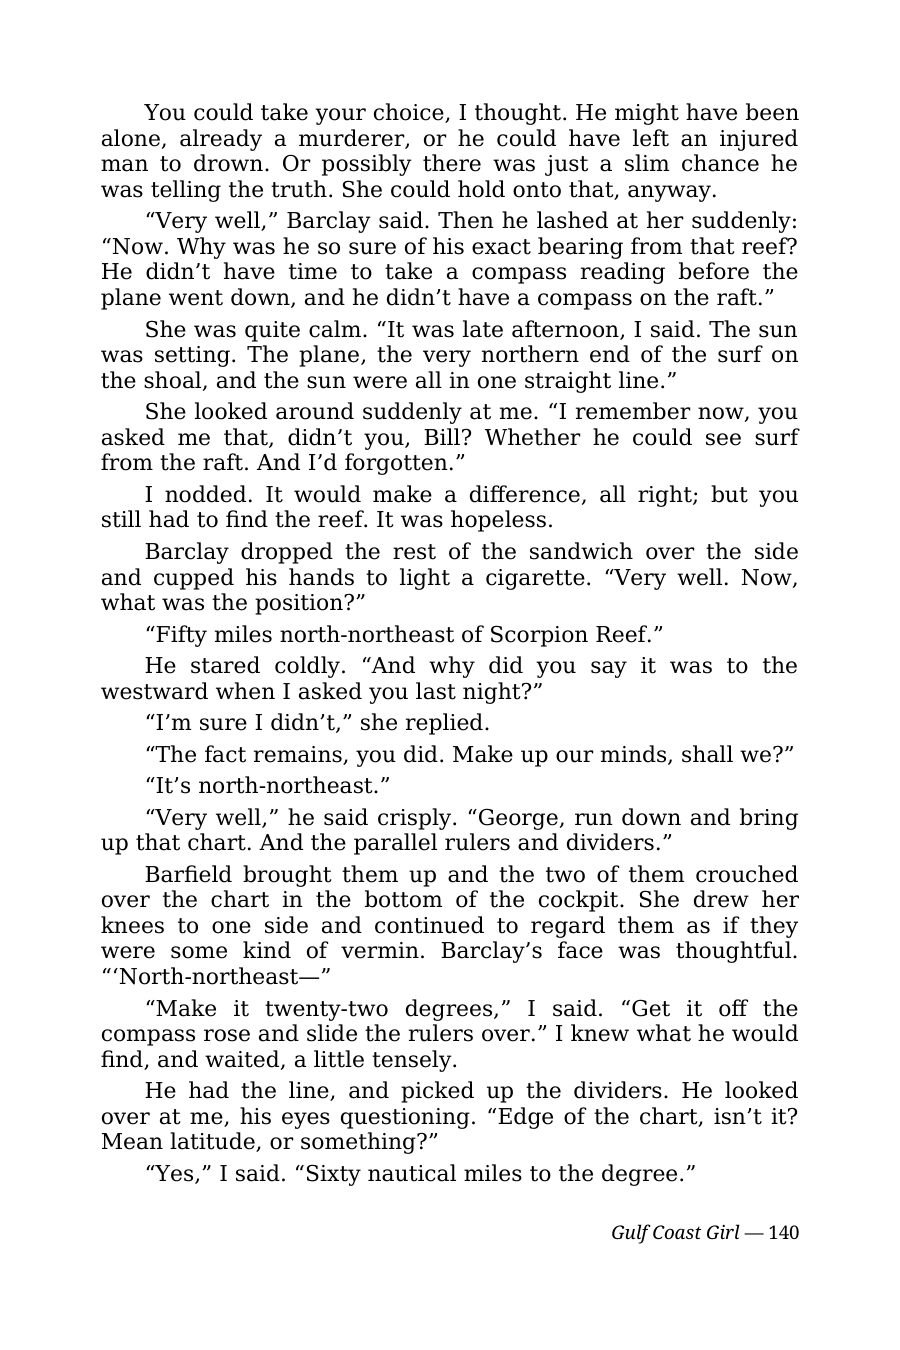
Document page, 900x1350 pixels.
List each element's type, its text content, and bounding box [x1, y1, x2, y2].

text “Very well,” Barclay said. Then he lashed at her suddenly: “Now. Why was he so sure of his exact bearing from that reef? He didn’t have time to take a compass reading before the plane went down, and he didn’t have a compass on the raft.” [101, 209, 799, 311]
text “It’s north-northeast.” [101, 773, 799, 799]
text “I’m sure I didn’t,” she replied. [101, 710, 799, 736]
text Barfield brought them up and the two of them crouched over the chart in the bottom of the cockpit. She drew her knees to one side and continued to regard them as if they were some kind of vermin. Barclay’s face was thoughtful. “‘North-northeast—” [101, 862, 799, 990]
text “Make it twenty-two degrees,” I said. “Get it off the compass rose and slide the rulers over.” I knew what he would find, and waited, a little tensely. [101, 996, 799, 1072]
text He stared coldly. “And why did you say it was to the westward when I asked you last night?” [101, 653, 799, 704]
text You could take your choice, I thought. He might have been alone, already a murderer, or he could have left an injured man to drown. Or possibly there was just a slim chance he was telling the truth. She could hold onto that, anyway. [101, 101, 799, 203]
text “The fact remains, you did. Make up our minds, shall we?” [101, 742, 799, 767]
text “Fifty miles north-northeast of Scorpion Reef.” [101, 622, 799, 647]
text “Yes,” I said. “Sixty nautical miles to the degree.” [101, 1161, 799, 1186]
text She was quite calm. “It was late afternoon, I said. The sun was setting. The plane, the very northern end of the surf on the shoal, and the sun were all in one straight line.” [101, 317, 799, 393]
text He had the line, and picked up the dividers. He looked over at me, his eyes questioning. “Edge of the chart, isn’t it? Mean latitude, or something?” [101, 1078, 799, 1155]
text I nodded. It would make a difference, all right; but you still had to find the reef. It was hopeless. [101, 482, 799, 533]
text She looked around suddenly at me. “I remember now, you asked me that, didn’t you, Bill? Whether he could see surf from the raft. And I’d forgotten.” [101, 399, 799, 476]
text “Very well,” he said crisply. “George, run down and bring up that chart. And the parallel rulers and dividers.” [101, 805, 799, 856]
text Barclay dropped the rest of the sandwich over the side and cupped his hands to light a cigarette. “Very well. Now, what was the position?” [101, 539, 799, 616]
